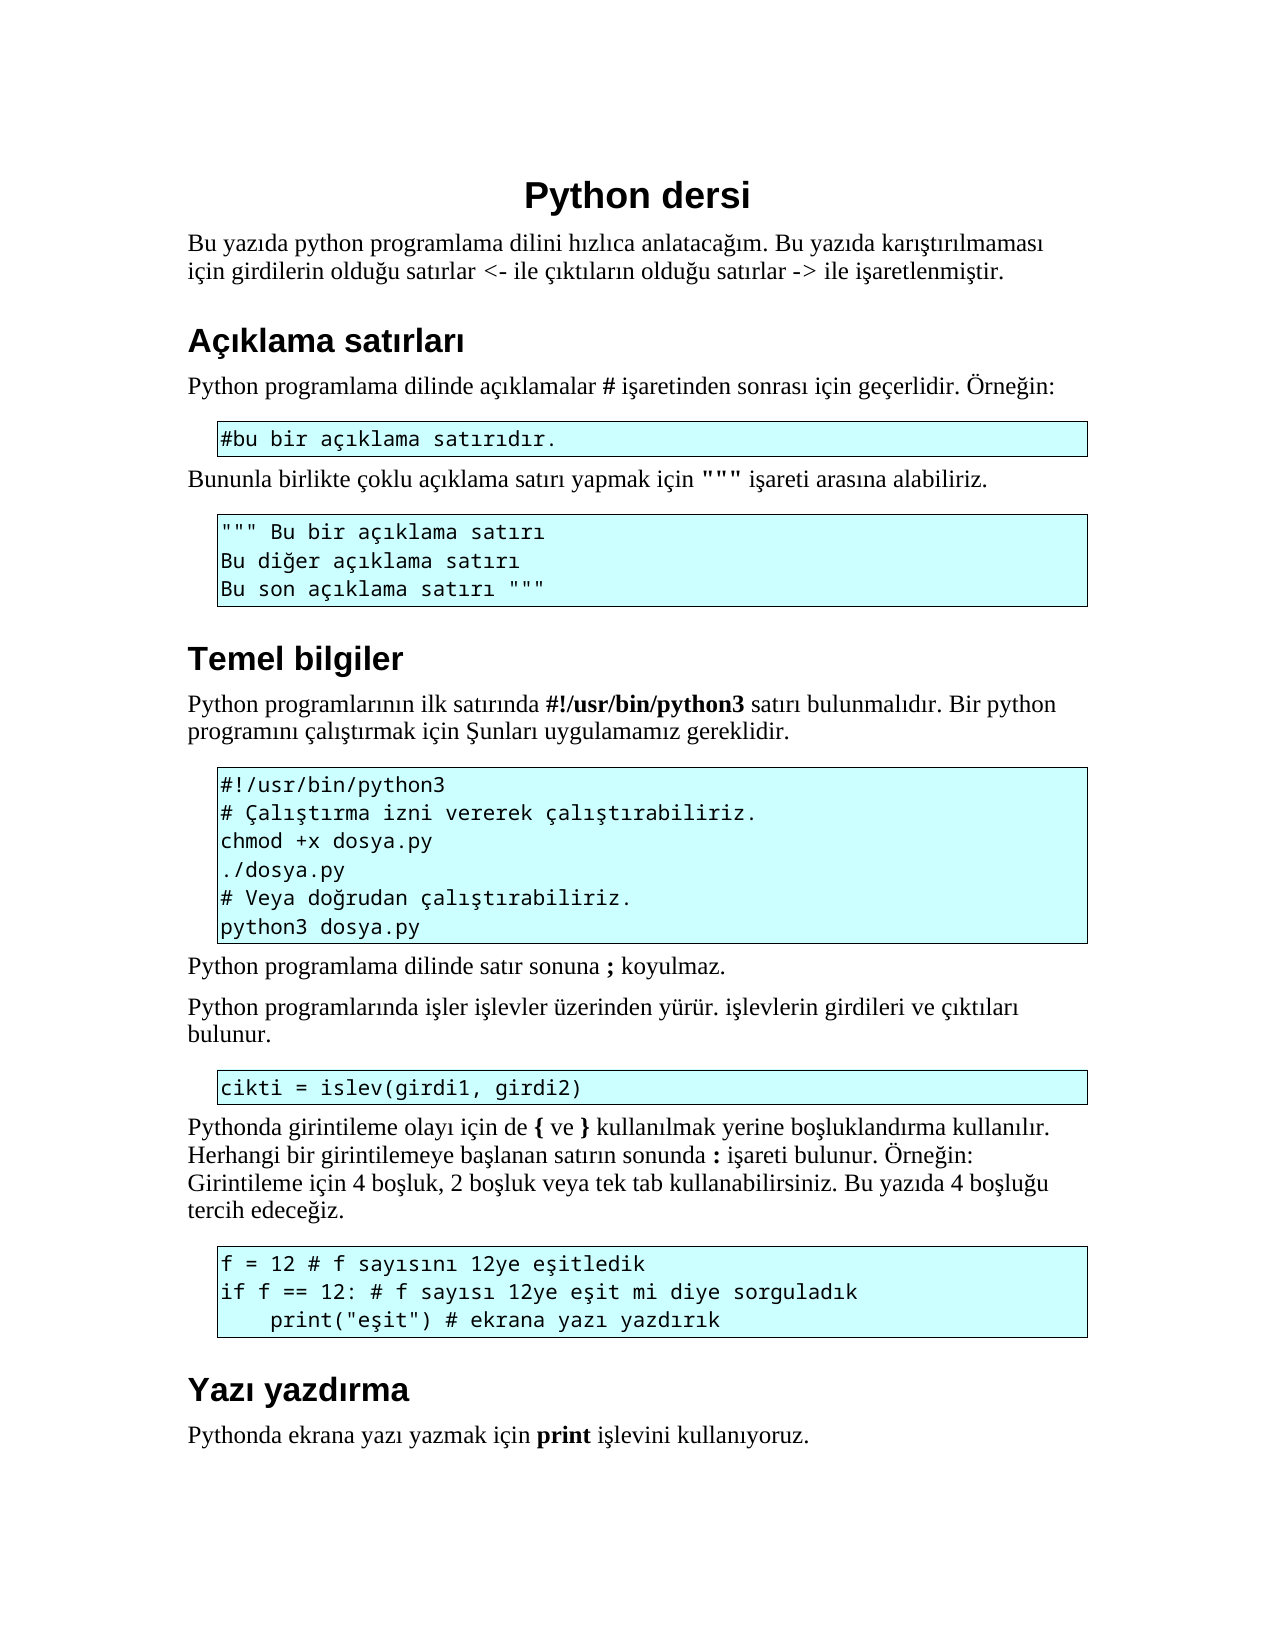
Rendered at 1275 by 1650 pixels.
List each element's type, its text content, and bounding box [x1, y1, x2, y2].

text #!/usr/bin/python3 # Çalıştırma izni vererek çalıştırabiliriz. chmod +x dosya.py ./dosya.py # Veya doğrudan çalıştırabiliriz. python3 dosya.py [218, 768, 1087, 943]
text Python programlarında işler işlevler üzerinden yürür. işlevlerin girdileri ve çıktıları bulunur. [187, 993, 1087, 1048]
text Python programlama dilinde satır sonuna ; koyulmaz. [187, 952, 1087, 980]
text cikti = islev(girdi1, girdi2) [218, 1071, 1087, 1104]
text #bu bir açıklama satırıdır. [218, 422, 1087, 456]
text Pythonda girintileme olayı için de { ve } kullanılmak yerine boşluklandırma kullanılır. Herhangi bir girintilemeye başlanan satırın sonunda : işareti bulunur. Örneğin: Girintileme için 4 boşluk, 2 boşluk veya tek tab kullanabilirsiniz. Bu yazıda 4 boşluğu tercih edeceğiz. [187, 1113, 1087, 1224]
text Bu yazıda python programlama dilini hızlıca anlatacağım. Bu yazıda karıştırılmaması için girdilerin olduğu satırlar <- ile çıktıların olduğu satırlar -> ile işaretlenmiştir. [187, 229, 1087, 285]
subtitle Yazı yazdırma [187, 1371, 1087, 1408]
text Python programlarının ilk satırında #!/usr/bin/python3 satırı bulunmalıdır. Bir python programını çalıştırmak için Şunları uygulamamız gereklidir. [187, 690, 1087, 745]
text Pythonda ekrana yazı yazmak için print işlevini kullanıyoruz. [187, 1421, 1087, 1449]
subtitle Temel bilgiler [187, 640, 1087, 677]
text Bununla birlikte çoklu açıklama satırı yapmak için """ işareti arasına alabiliriz. [187, 465, 1087, 493]
text """ Bu bir açıklama satırı Bu diğer açıklama satırı Bu son açıklama satırı """ [218, 515, 1087, 606]
text f = 12 # f sayısını 12ye eşitledik if f == 12: # f sayısı 12ye eşit mi diye sorguladık print("eşit") # ekrana yazı yazdırık [218, 1247, 1087, 1337]
text Python programlama dilinde açıklamalar # işaretinden sonrası için geçerlidir. Örneğin: [187, 372, 1087, 400]
title Python dersi [187, 175, 1087, 217]
subtitle Açıklama satırları [187, 322, 1087, 360]
